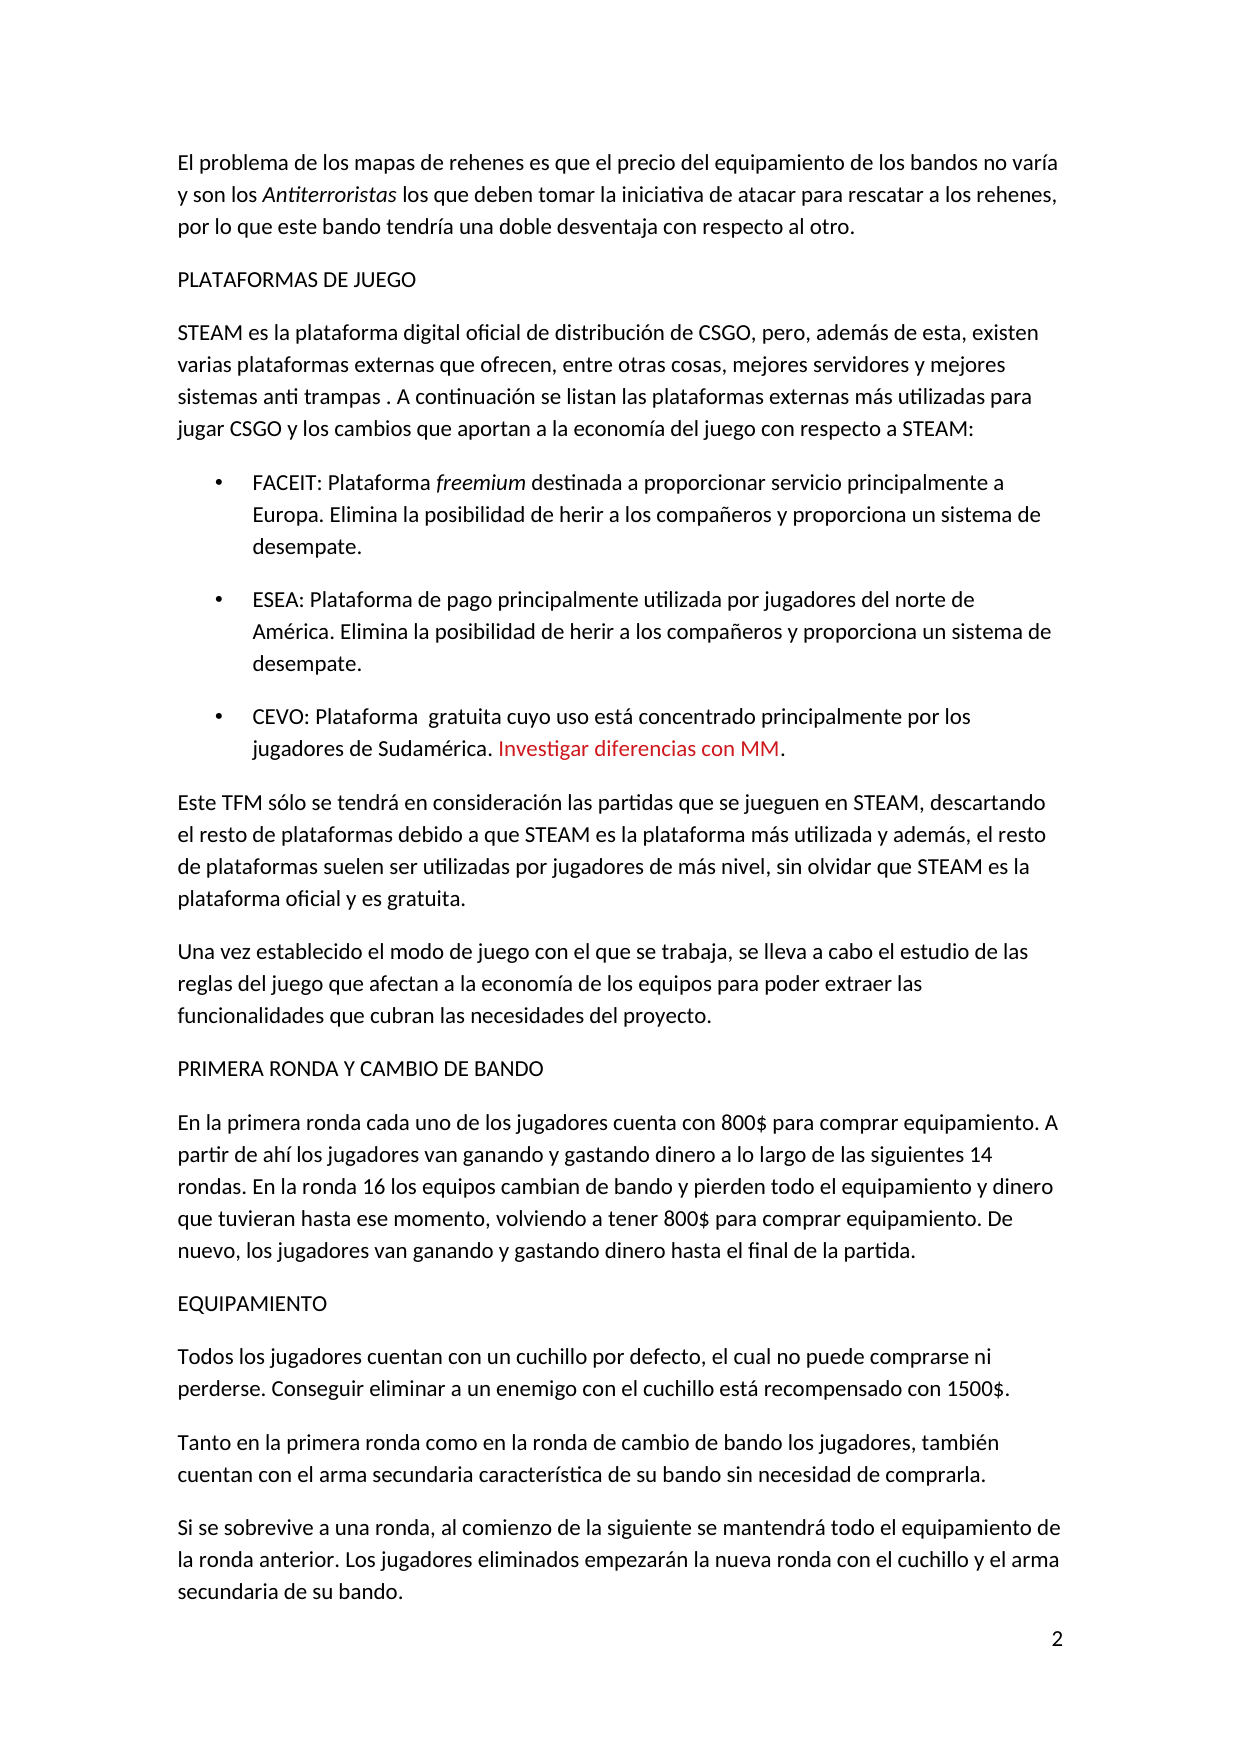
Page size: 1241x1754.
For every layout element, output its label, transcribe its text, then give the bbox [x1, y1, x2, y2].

text Tanto en la primera ronda como en la ronda de cambio de bando los jugadores, también cuentan con el arma secundaria característica de su bando sin necesidad de comprarla. [177, 1428, 1063, 1488]
text Este TFM sólo se tendrá en consideración las partidas que se jueguen en STEAM, descartando el resto de plataformas debido a que STEAM es la plataforma más utilizada y además, el resto de plataformas suelen ser utilizadas por jugadores de más nivel, sin olvidar que STEAM es la plataforma oficial y es gratuita. [177, 788, 1063, 912]
text Si se sobrevive a una ronda, al comienzo de la siguiente se mantendrá todo el equipamiento de la ronda anterior. Los jugadores eliminados empezarán la nueva ronda con el cuchillo y el arma secundaria de su bando. [177, 1513, 1063, 1605]
text PRIMERA RONDA Y CAMBIO DE BANDO [177, 1054, 1063, 1083]
text PLATAFORMAS DE JUEGO [177, 265, 1063, 293]
list CEVO: Plataforma gratuita cuyo uso está concentrado principalmente por los jugadores de Sudamérica. Investigar diferencias con MM. [215, 702, 1063, 763]
text En la primera ronda cada uno de los jugadores cuenta con 800$ para comprar equipamiento. A partir de ahí los jugadores van ganando y gastando dinero a lo largo de las siguientes 14 rondas. En la ronda 16 los equipos cambian de bando y pierden todo el equipamiento y dinero que tuvieran hasta ese momento, volviendo a tener 800$ para comprar equipamiento. De nuevo, los jugadores van ganando y gastando dinero hasta el final de la partida. [177, 1108, 1063, 1264]
list FACEIT: Plataforma freemium destinada a proporcionar servicio principalmente a Europa. Elimina la posibilidad de herir a los compañeros y proporciona un sistema de desempate. [215, 468, 1063, 560]
text EQUIPAMIENTO [177, 1289, 1063, 1317]
text El problema de los mapas de rehenes es que el precio del equipamiento de los bandos no varía y son los Antiterroristas los que deben tomar la iniciativa de atacar para rescatar a los rehenes, por lo que este bando tendría una doble desventaja con respecto al otro. [177, 148, 1063, 240]
text STEAM es la plataforma digital oficial de distribución de CSGO, pero, además de esta, existen varias plataformas externas que ofrecen, entre otras cosas, mejores servidores y mejores sistemas anti trampas . A continuación se listan las plataformas externas más utilizadas para jugar CSGO y los cambios que aportan a la economía del juego con respecto a STEAM: [177, 318, 1063, 443]
text Una vez establecido el modo de juego con el que se trabaja, se lleva a cabo el estudio de las reglas del juego que afectan a la economía de los equipos para poder extraer las funcionalidades que cubran las necesidades del proyecto. [177, 937, 1063, 1029]
list ESEA: Plataforma de pago principalmente utilizada por jugadores del norte de América. Elimina la posibilidad de herir a los compañeros y proporciona un sistema de desempate. [215, 585, 1063, 677]
text Todos los jugadores cuentan con un cuchillo por defecto, el cual no puede comprarse ni perderse. Conseguir eliminar a un enemigo con el cuchillo está recompensado con 1500$. [177, 1342, 1063, 1403]
